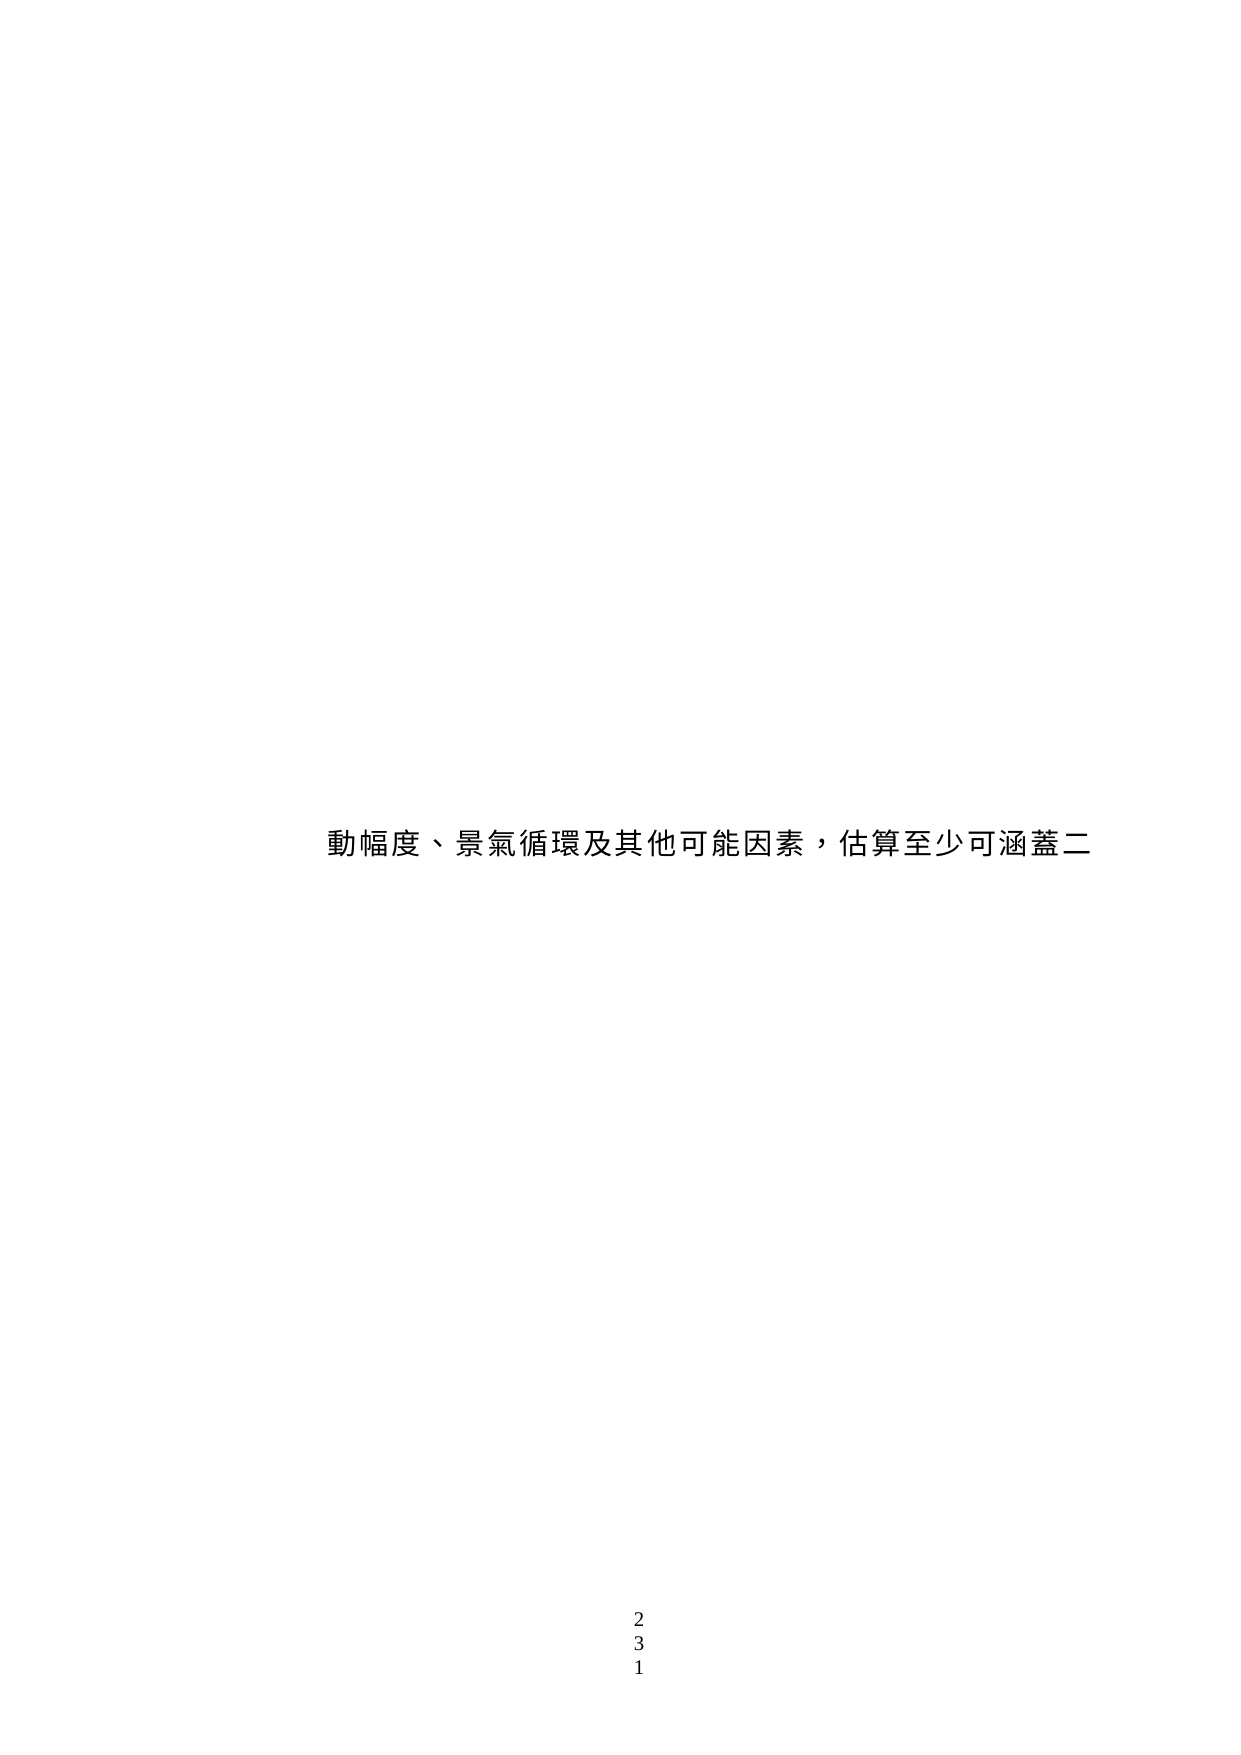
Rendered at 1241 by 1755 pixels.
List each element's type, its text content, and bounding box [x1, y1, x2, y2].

text 動幅度、景氣循環及其他可能因素，估算至少可涵蓋二 [177, 816, 1093, 864]
